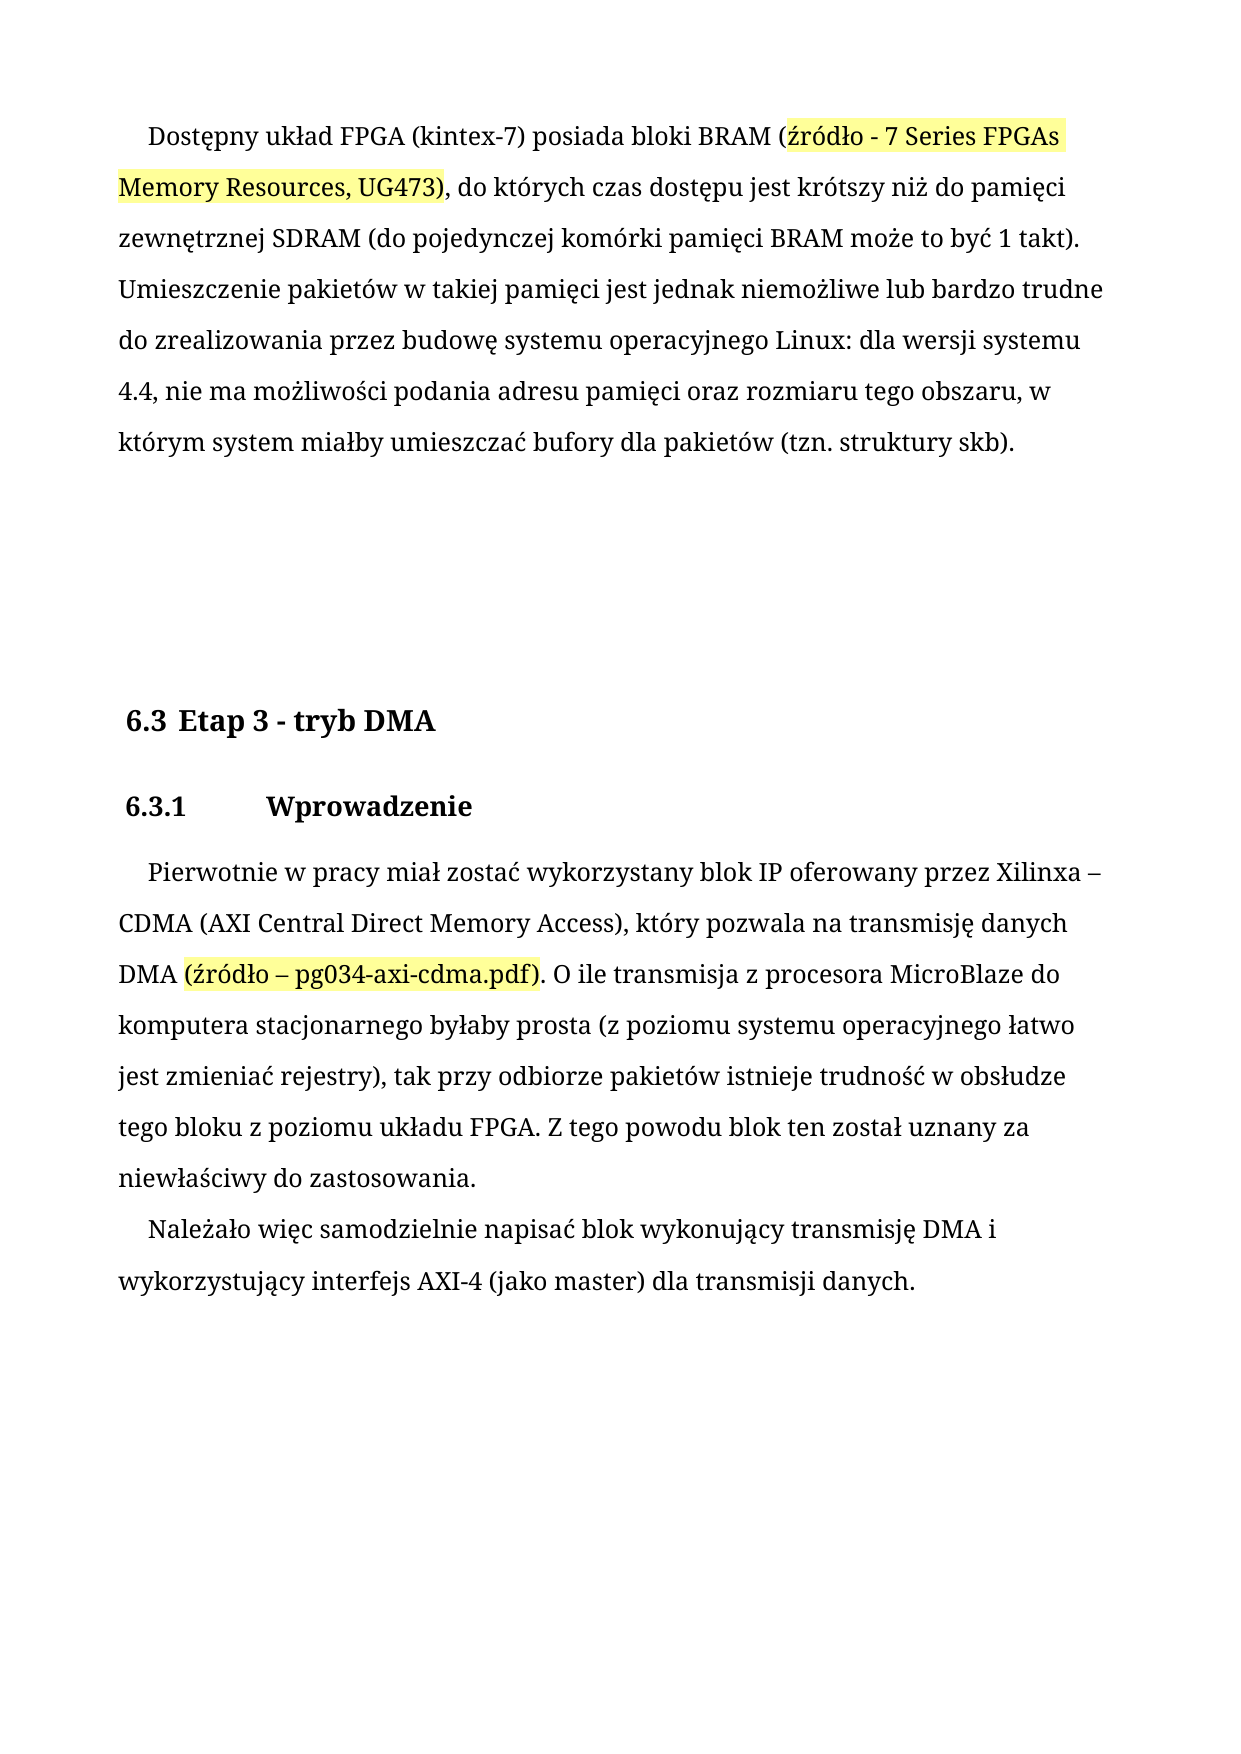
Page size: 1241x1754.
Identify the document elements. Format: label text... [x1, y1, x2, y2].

text Dostępny układ FPGA (kintex-7) posiada bloki BRAM (źródło - 7 Series FPGAs Memory Resources, UG473), do których czas dostępu jest krótszy niż do pamięci zewnętrznej SDRAM (do pojedynczej komórki pamięci BRAM może to być 1 takt). Umieszczenie pakietów w takiej pamięci jest jednak niemożliwe lub bardzo trudne do zrealizowania przez budowę systemu operacyjnego Linux: dla wersji systemu 4.4, nie ma możliwości podania adresu pamięci oraz rozmiaru tego obszaru, w którym system miałby umieszczać bufory dla pakietów (tzn. struktury skb). [118, 118, 1122, 458]
text Pierwotnie w pracy miał zostać wykorzystany blok IP oferowany przez Xilinxa – CDMA (AXI Central Direct Memory Access), który pozwala na transmisję danych DMA (źródło – pg034-axi-cdma.pdf). O ile transmisja z procesora MicroBlaze do komputera stacjonarnego byłaby prosta (z poziomu systemu operacyjnego łatwo jest zmieniać rejestry), tak przy odbiorze pakietów istnieje trudność w obsłudze tego bloku z poziomu układu FPGA. Z tego powodu blok ten został uznany za niewłaściwy do zastosowania. [118, 855, 1122, 1195]
subtitle Etap 3 - tryb DMA [118, 700, 1122, 740]
text Należało więc samodzielnie napisać blok wykonujący transmisję DMA i wykorzystujący interfejs AXI-4 (jako master) dla transmisji danych. [118, 1212, 1122, 1297]
subtitle Wprowadzenie [118, 787, 1122, 824]
